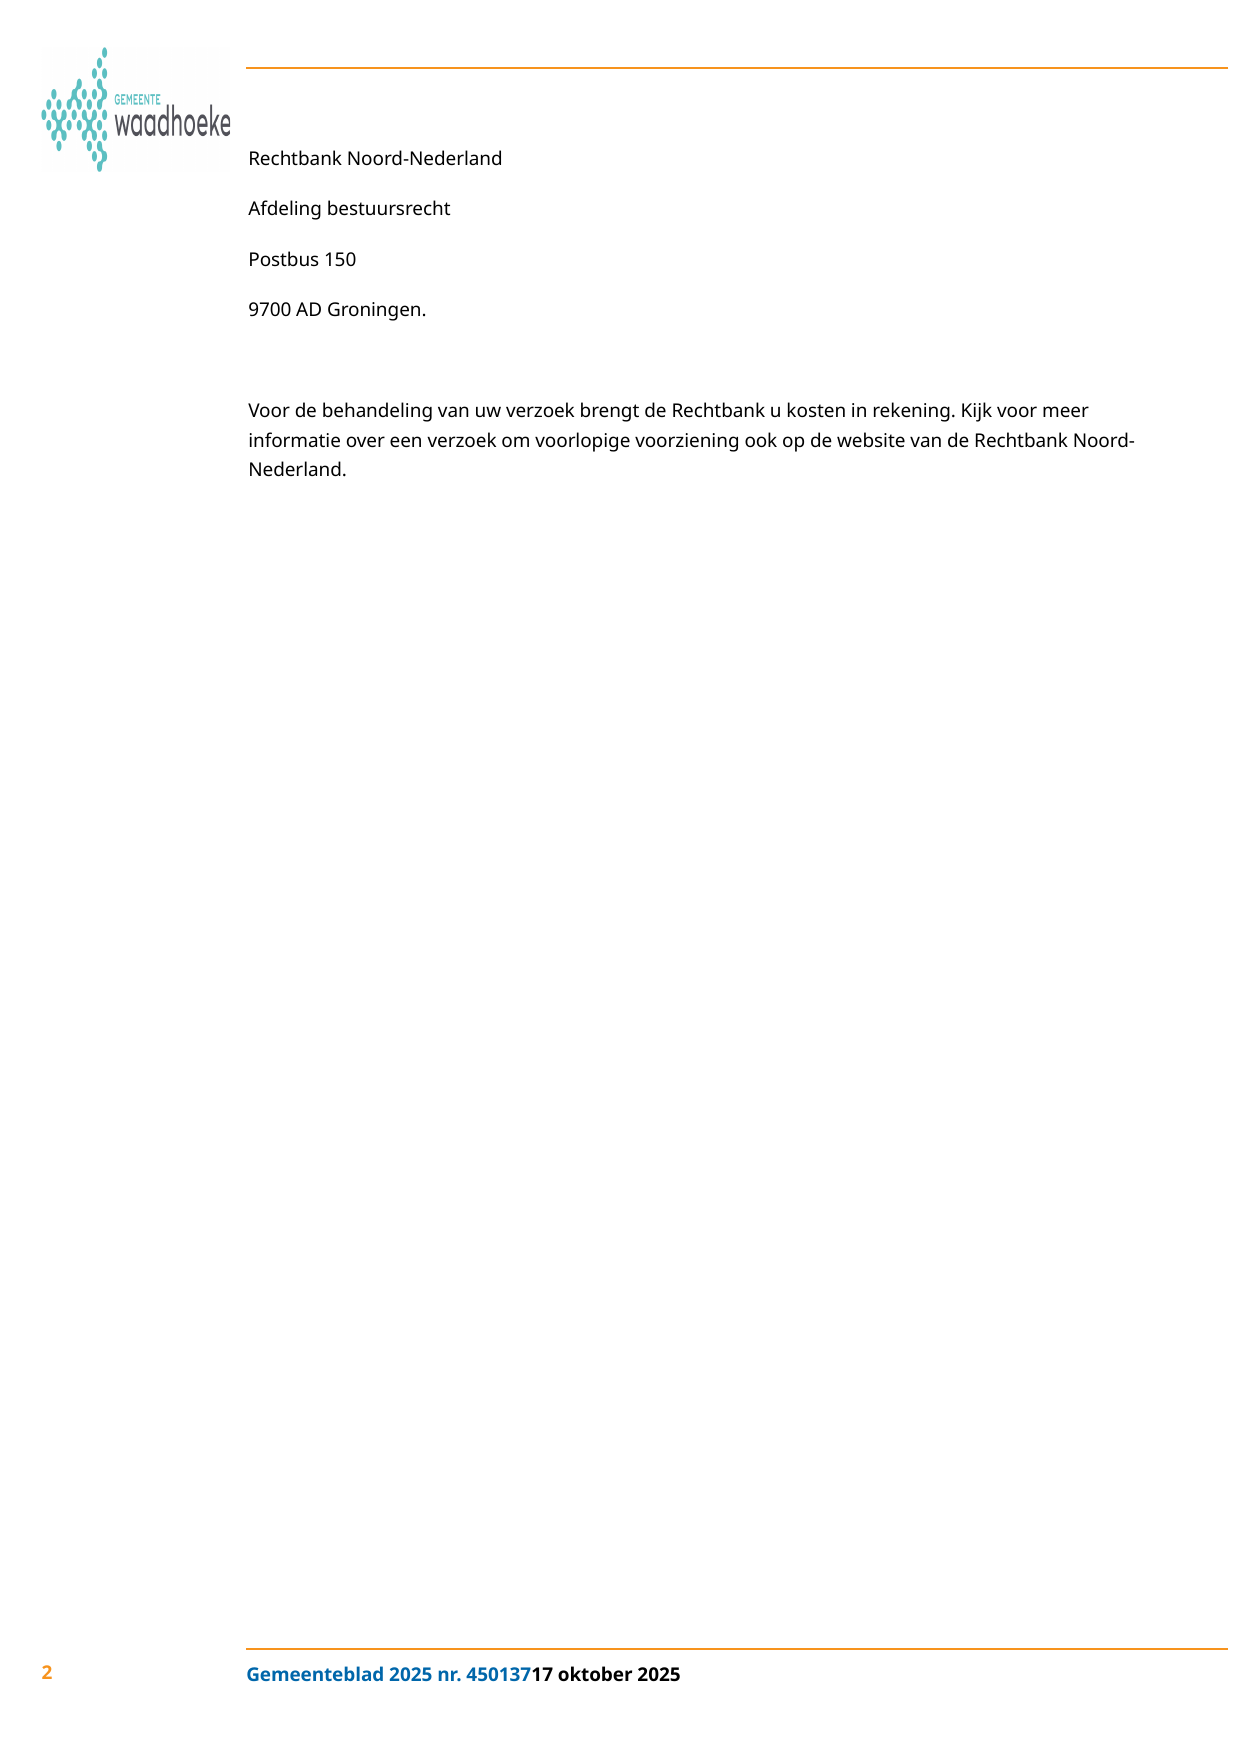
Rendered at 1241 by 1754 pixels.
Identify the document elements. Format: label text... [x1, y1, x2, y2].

text Postbus 150 [248, 246, 1152, 272]
text Afdeling bestuursrecht [248, 196, 1152, 221]
text Rechtbank Noord-Nederland [248, 145, 1152, 171]
picture [41, 47, 231, 172]
text 9700 AD Groningen. [248, 296, 1152, 322]
text Voor de behandeling van uw verzoek brengt de Rechtbank u kosten in rekening. Kijk voor meer informatie over een verzoek om voorlopige voorziening ook op de website van de Rechtbank Noord-Nederland. [248, 397, 1152, 482]
